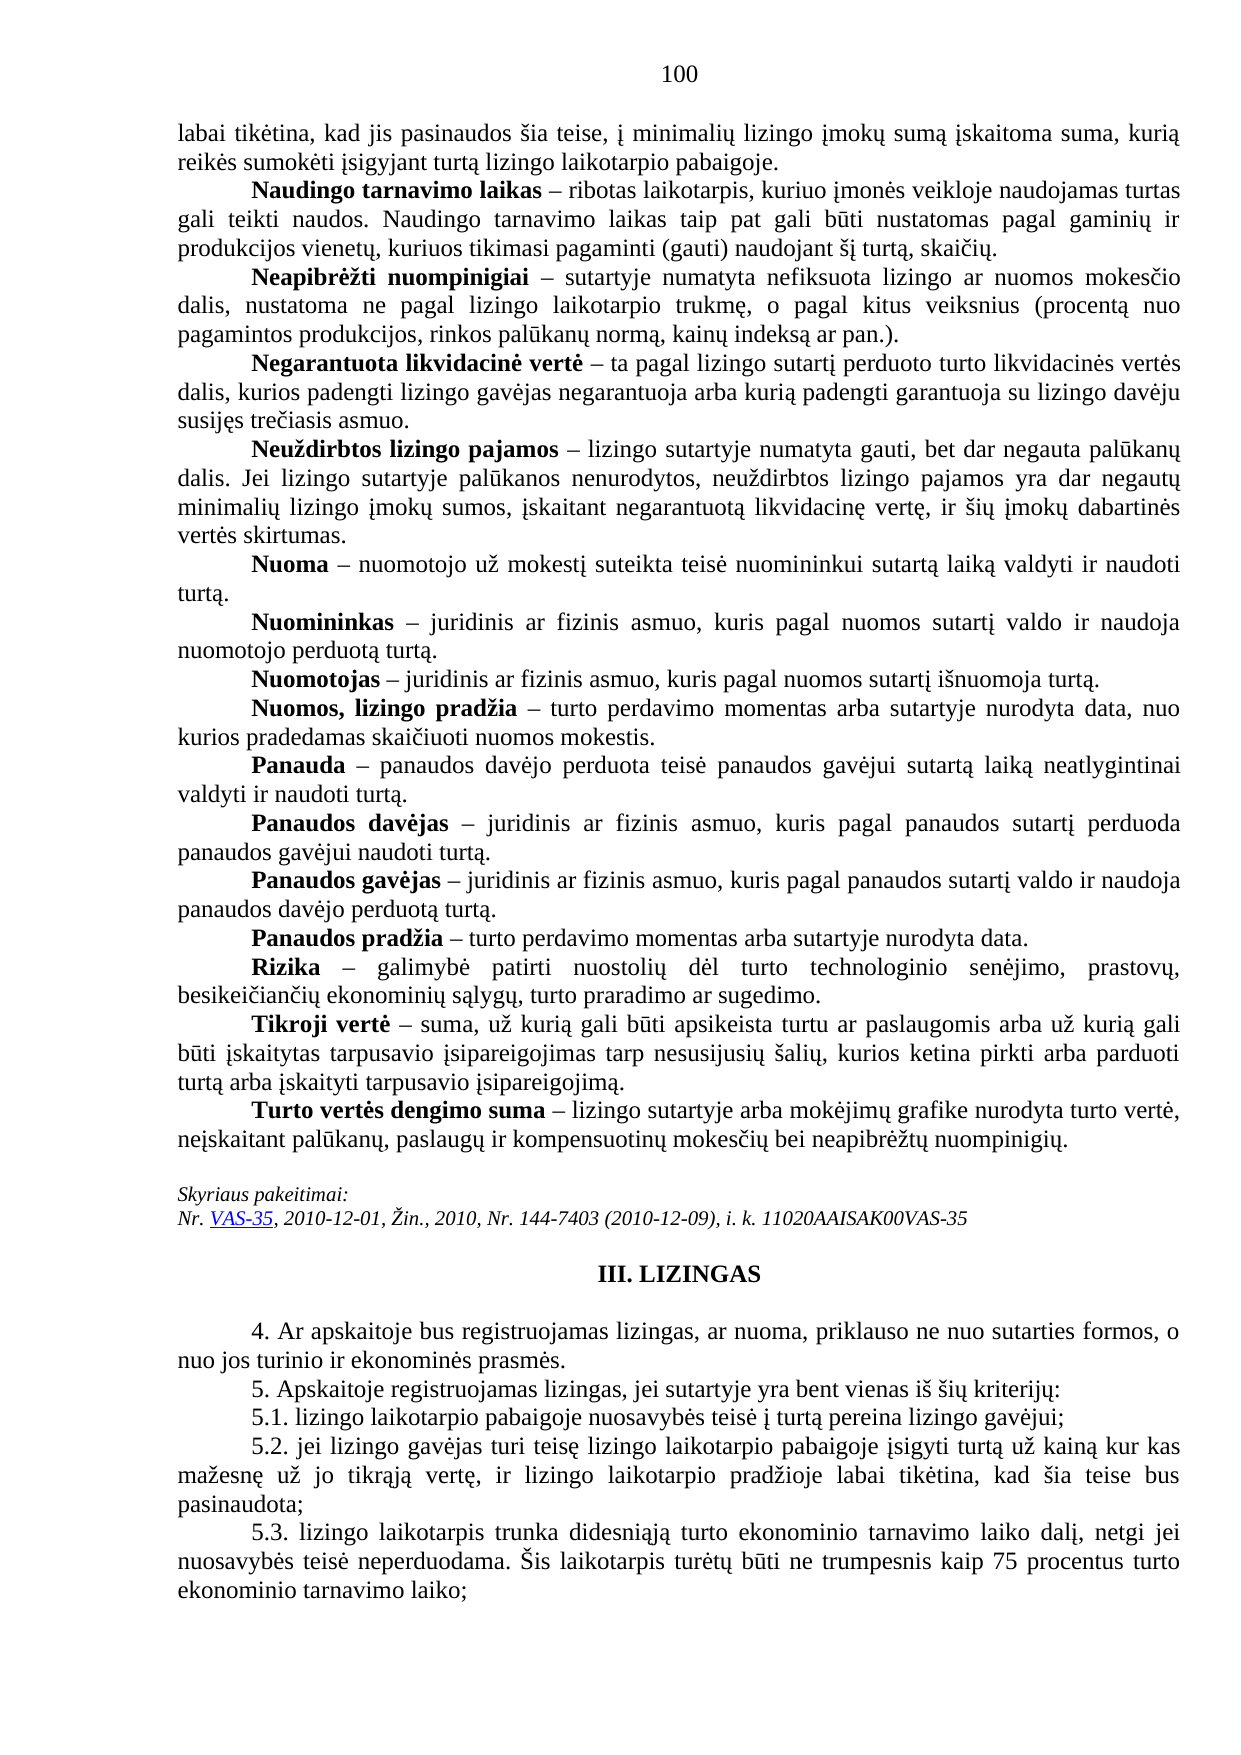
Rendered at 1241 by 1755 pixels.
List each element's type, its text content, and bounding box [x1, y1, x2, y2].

text Panauda – panaudos davėjo perduota teisė panaudos gavėjui sutartą laiką neatlygintinai valdyti ir naudoti turtą. [177, 751, 1181, 808]
text Nuomotojas – juridinis ar fizinis asmuo, kuris pagal nuomos sutartį išnuomoja turtą. [177, 664, 1181, 693]
text 4. Ar apskaitoje bus registruojamas lizingas, ar nuoma, priklauso ne nuo sutarties formos, o nuo jos turinio ir ekonominės prasmės. [177, 1316, 1181, 1374]
text Panaudos davėjas – juridinis ar fizinis asmuo, kuris pagal panaudos sutartį perduoda panaudos gavėjui naudoti turtą. [177, 808, 1181, 866]
text Tikroji vertė – suma, už kurią gali būti apsikeista turtu ar paslaugomis arba už kurią gali būti įskaitytas tarpusavio įsipareigojimas tarp nesusijusių šalių, kurios ketina pirkti arba parduoti turtą arba įskaityti tarpusavio įsipareigojimą. [177, 1009, 1181, 1096]
text Skyriaus pakeitimai: [177, 1182, 1181, 1206]
text Panaudos pradžia – turto perdavimo momentas arba sutartyje nurodyta data. [177, 923, 1181, 952]
text Neuždirbtos lizingo pajamos – lizingo sutartyje numatyta gauti, bet dar negauta palūkanų dalis. Jei lizingo sutartyje palūkanos nenurodytos, neuždirbtos lizingo pajamos yra dar negautų minimalių lizingo įmokų sumos, įskaitant negarantuotą likvidacinę vertę, ir šių įmokų dabartinės vertės skirtumas. [177, 434, 1181, 549]
text Nuomininkas – juridinis ar fizinis asmuo, kuris pagal nuomos sutartį valdo ir naudoja nuomotojo perduotą turtą. [177, 607, 1181, 664]
text Turto vertės dengimo suma – lizingo sutartyje arba mokėjimų grafike nurodyta turto vertė, neįskaitant palūkanų, paslaugų ir kompensuotinų mokesčių bei neapibrėžtų nuompinigių. [177, 1096, 1181, 1153]
text Panaudos gavėjas – juridinis ar fizinis asmuo, kuris pagal panaudos sutartį valdo ir naudoja panaudos davėjo perduotą turtą. [177, 866, 1181, 923]
text Naudingo tarnavimo laikas – ribotas laikotarpis, kuriuo įmonės veikloje naudojamas turtas gali teikti naudos. Naudingo tarnavimo laikas taip pat gali būti nustatomas pagal gaminių ir produkcijos vienetų, kuriuos tikimasi pagaminti (gauti) naudojant šį turtą, skaičių. [177, 176, 1181, 262]
text labai tikėtina, kad jis pasinaudos šia teise, į minimalių lizingo įmokų sumą įskaitoma suma, kurią reikės sumokėti įsigyjant turtą lizingo laikotarpio pabaigoje. [177, 118, 1181, 176]
text 5.2. jei lizingo gavėjas turi teisę lizingo laikotarpio pabaigoje įsigyti turtą už kainą kur kas mažesnę už jo tikrąją vertę, ir lizingo laikotarpio pradžioje labai tikėtina, kad šia teise bus pasinaudota; [177, 1431, 1181, 1517]
text 5. Apskaitoje registruojamas lizingas, jei sutartyje yra bent vienas iš šių kriterijų: [177, 1374, 1181, 1402]
text 5.3. lizingo laikotarpis trunka didesniąją turto ekonominio tarnavimo laiko dalį, netgi jei nuosavybės teisė neperduodama. Šis laikotarpis turėtų būti ne trumpesnis kaip 75 procentus turto ekonominio tarnavimo laiko; [177, 1517, 1181, 1604]
text Negarantuota likvidacinė vertė – ta pagal lizingo sutartį perduoto turto likvidacinės vertės dalis, kurios padengti lizingo gavėjas negarantuoja arba kurią padengti garantuoja su lizingo davėju susijęs trečiasis asmuo. [177, 348, 1181, 434]
text Nuoma – nuomotojo už mokestį suteikta teisė nuomininkui sutartą laiką valdyti ir naudoti turtą. [177, 549, 1181, 607]
text Nr. VAS-35, 2010-12-01, Žin., 2010, Nr. 144-7403 (2010-12-09), i. k. 11020AAISAK00VAS-35 [177, 1206, 1181, 1230]
text 5.1. lizingo laikotarpio pabaigoje nuosavybės teisė į turtą pereina lizingo gavėjui; [177, 1402, 1181, 1431]
text Neapibrėžti nuompinigiai – sutartyje numatyta nefiksuota lizingo ar nuomos mokesčio dalis, nustatoma ne pagal lizingo laikotarpio trukmę, o pagal kitus veiksnius (procentą nuo pagamintos produkcijos, rinkos palūkanų normą, kainų indeksą ar pan.). [177, 262, 1181, 348]
text III. LIZINGAS [177, 1259, 1181, 1287]
text Rizika – galimybė patirti nuostolių dėl turto technologinio senėjimo, prastovų, besikeičiančių ekonominių sąlygų, turto praradimo ar sugedimo. [177, 952, 1181, 1009]
text Nuomos, lizingo pradžia – turto perdavimo momentas arba sutartyje nurodyta data, nuo kurios pradedamas skaičiuoti nuomos mokestis. [177, 693, 1181, 751]
